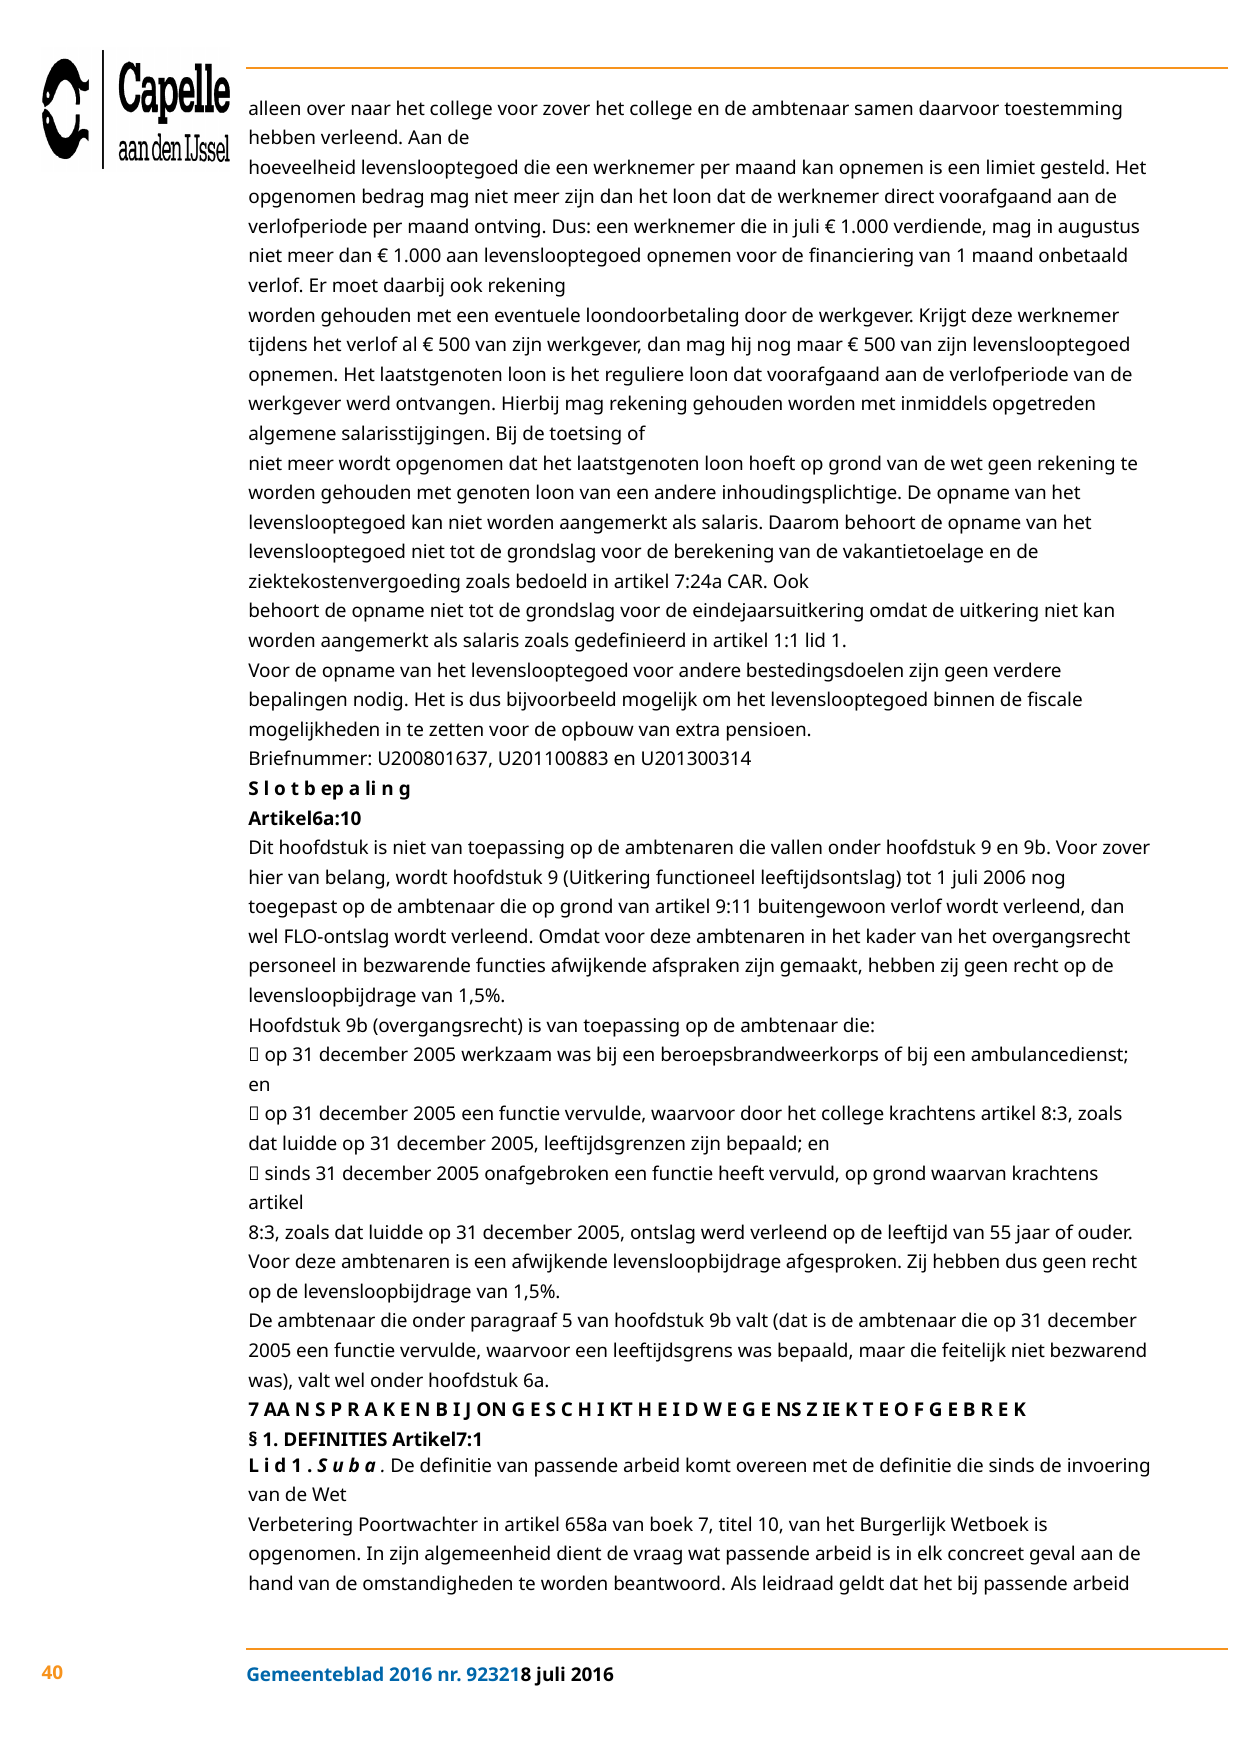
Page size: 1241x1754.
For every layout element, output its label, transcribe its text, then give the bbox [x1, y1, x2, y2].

text behoort de opname niet tot de grondslag voor de eindejaarsuitkering omdat de uitkering niet kan worden aangemerkt als salaris zoals gedefinieerd in artikel 1:1 lid 1. [248, 598, 1152, 653]
text Voor deze ambtenaren is een afwijkende levensloopbijdrage afgesproken. Zij hebben dus geen recht op de levensloopbijdrage van 1,5%. [248, 1248, 1152, 1304]
text § 1. DEFINITIES Artikel7:1 [248, 1426, 1152, 1452]
text Hoofdstuk 9b (overgangsrecht) is van toepassing op de ambtenaar die: [248, 1012, 1152, 1038]
picture [41, 47, 231, 172]
text L i d 1 . S u b a . De definitie van passende arbeid komt overeen met de definitie die sinds de invoering van de Wet [248, 1452, 1152, 1507]
text De ambtenaar die onder paragraaf 5 van hoofdstuk 9b valt (dat is de ambtenaar die op 31 december 2005 een functie vervulde, waarvoor een leeftijdsgrens was bepaald, maar die feitelijk niet bezwarend was), valt wel onder hoofdstuk 6a. [248, 1308, 1152, 1393]
text  op 31 december 2005 werkzaam was bij een beroepsbrandweerkorps of bij een ambulancedienst; en [248, 1041, 1152, 1097]
text Artikel6a:10 [248, 805, 1152, 831]
text hoeveelheid levenslooptegoed die een werknemer per maand kan opnemen is een limiet gesteld. Het opgenomen bedrag mag niet meer zijn dan het loon dat de werknemer direct voorafgaand aan de verlofperiode per maand ontving. Dus: een werknemer die in juli € 1.000 verdiende, mag in augustus niet meer dan € 1.000 aan levenslooptegoed opnemen voor de financiering van 1 maand onbetaald verlof. Er moet daarbij ook rekening [248, 154, 1152, 298]
text Briefnummer: U200801637, U201100883 en U201300314 [248, 746, 1152, 771]
text Verbetering Poortwachter in artikel 658a van boek 7, titel 10, van het Burgerlijk Wetboek is opgenomen. In zijn algemeenheid dient de vraag wat passende arbeid is in elk concreet geval aan de hand van de omstandigheden te worden beantwoord. Als leidraad geldt dat het bij passende arbeid [248, 1511, 1152, 1596]
text 7 AA N S P R A K E N B I J ON G E S C H I KT H E I D W E G E NS Z IE K T E O F G E B R E K [248, 1396, 1152, 1422]
text S l o t b ep a li n g [248, 775, 1152, 801]
text  sinds 31 december 2005 onafgebroken een functie heeft vervuld, op grond waarvan krachtens artikel [248, 1160, 1152, 1215]
text Voor de opname van het levenslooptegoed voor andere bestedingsdoelen zijn geen verdere bepalingen nodig. Het is dus bijvoorbeeld mogelijk om het levenslooptegoed binnen de fiscale mogelijkheden in te zetten voor de opbouw van extra pensioen. [248, 657, 1152, 742]
text niet meer wordt opgenomen dat het laatstgenoten loon hoeft op grond van de wet geen rekening te worden gehouden met genoten loon van een andere inhoudingsplichtige. De opname van het levenslooptegoed kan niet worden aangemerkt als salaris. Daarom behoort de opname van het levenslooptegoed niet tot de grondslag voor de berekening van de vakantietoelage en de ziektekostenvergoeding zoals bedoeld in artikel 7:24a CAR. Ook [248, 450, 1152, 594]
text alleen over naar het college voor zover het college en de ambtenaar samen daarvoor toestemming hebben verleend. Aan de [248, 95, 1152, 150]
text Dit hoofdstuk is niet van toepassing op de ambtenaren die vallen onder hoofdstuk 9 en 9b. Voor zover hier van belang, wordt hoofdstuk 9 (Uitkering functioneel leeftijdsontslag) tot 1 juli 2006 nog toegepast op de ambtenaar die op grond van artikel 9:11 buitengewoon verlof wordt verleend, dan wel FLO-ontslag wordt verleend. Omdat voor deze ambtenaren in het kader van het overgangsrecht personeel in bezwarende functies afwijkende afspraken zijn gemaakt, hebben zij geen recht op de levensloopbijdrage van 1,5%. [248, 834, 1152, 1008]
text 8:3, zoals dat luidde op 31 december 2005, ontslag werd verleend op de leeftijd van 55 jaar of ouder. [248, 1219, 1152, 1245]
text worden gehouden met een eventuele loondoorbetaling door de werkgever. Krijgt deze werknemer tijdens het verlof al € 500 van zijn werkgever, dan mag hij nog maar € 500 van zijn levenslooptegoed opnemen. Het laatstgenoten loon is het reguliere loon dat voorafgaand aan de verlofperiode van de werkgever werd ontvangen. Hierbij mag rekening gehouden worden met inmiddels opgetreden algemene salarisstijgingen. Bij de toetsing of [248, 302, 1152, 446]
text  op 31 december 2005 een functie vervulde, waarvoor door het college krachtens artikel 8:3, zoals dat luidde op 31 december 2005, leeftijdsgrenzen zijn bepaald; en [248, 1101, 1152, 1156]
